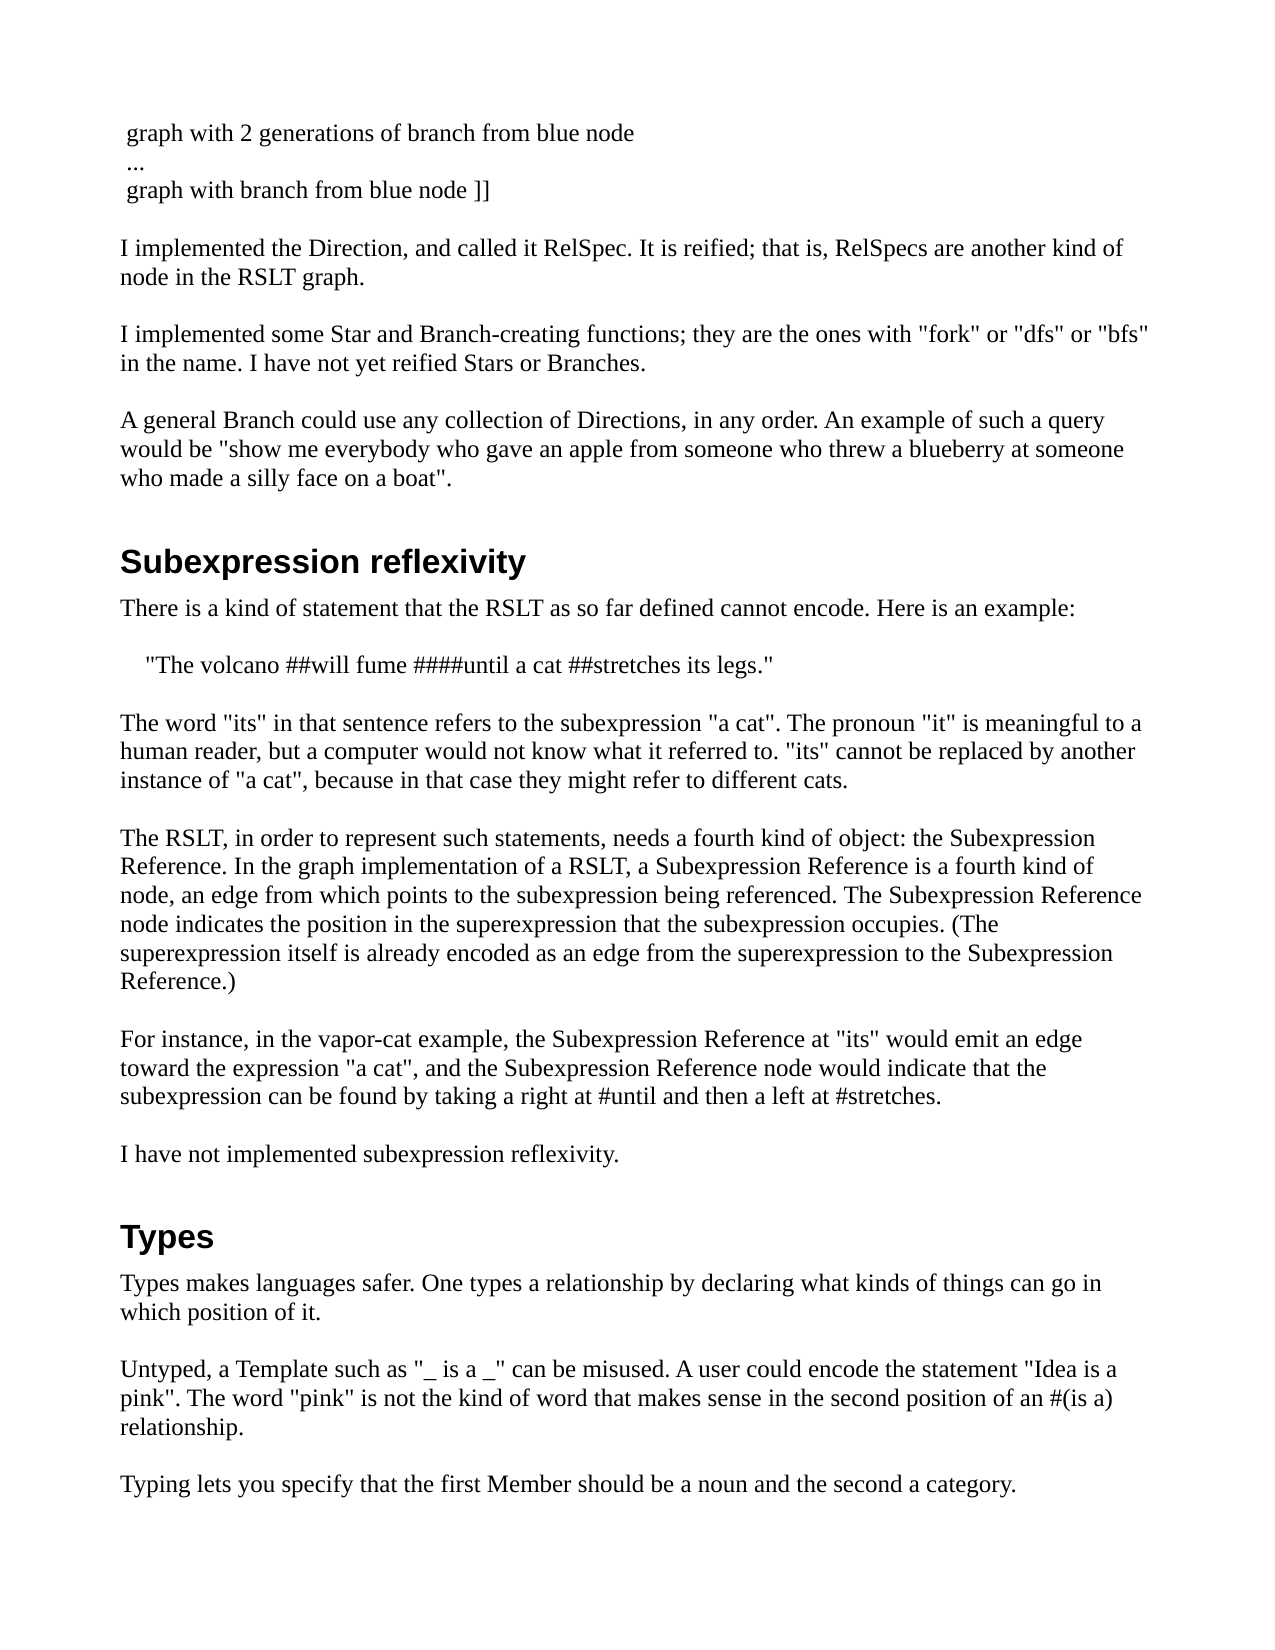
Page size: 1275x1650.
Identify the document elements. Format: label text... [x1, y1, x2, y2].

text There is a kind of statement that the RSLT as so far defined cannot encode. Here is an example: [120, 593, 1155, 621]
text I implemented the Direction, and called it RelSpec. It is reified; that is, RelSpecs are another kind of node in the RSLT graph. [120, 233, 1155, 291]
text ... graph with branch from blue node ]] [120, 147, 1155, 204]
subtitle Types [120, 1217, 1155, 1256]
text I have not implemented subexpression reflexivity. [120, 1139, 1155, 1168]
text Types makes languages safer. One types a relationship by declaring what kinds of things can go in which position of it. [120, 1268, 1155, 1326]
subtitle Subexpression reflexivity [120, 541, 1155, 580]
text "The volcano ##will fume ####until a cat ##stretches its legs." [120, 650, 1155, 679]
text A general Branch could use any collection of Directions, in any order. An example of such a query would be "show me everybody who gave an apple from someone who threw a blueberry at someone who made a silly face on a boat". [120, 406, 1155, 492]
text Untyped, a Template such as "_ is a _" can be misused. A user could encode the statement "Idea is a pink". The word "pink" is not the kind of word that makes sense in the second position of an #(is a) relationship. [120, 1354, 1155, 1441]
text The word "its" in that sentence refers to the subexpression "a cat". The pronoun "it" is meaningful to a human reader, but a computer would not know what it referred to. "its" cannot be replaced by another instance of "a cat", because in that case they might refer to different cats. [120, 708, 1155, 794]
text graph with 2 generations of branch from blue node [120, 118, 1155, 147]
text I implemented some Star and Branch-creating functions; they are the ones with "fork" or "dfs" or "bfs" in the name. I have not yet reified Stars or Branches. [120, 319, 1155, 377]
text For instance, in the vapor-cat example, the Subexpression Reference at "its" would emit an edge toward the expression "a cat", and the Subexpression Reference node would indicate that the subexpression can be found by taking a right at #until and then a left at #stretches. [120, 1024, 1155, 1110]
text Typing lets you specify that the first Member should be a noun and the second a category. [120, 1469, 1155, 1498]
text The RSLT, in order to represent such statements, needs a fourth kind of object: the Subexpression Reference. In the graph implementation of a RSLT, a Subexpression Reference is a fourth kind of node, an edge from which points to the subexpression being referenced. The Subexpression Reference node indicates the position in the superexpression that the subexpression occupies. (The superexpression itself is already encoded as an edge from the superexpression to the Subexpression Reference.) [120, 823, 1155, 995]
